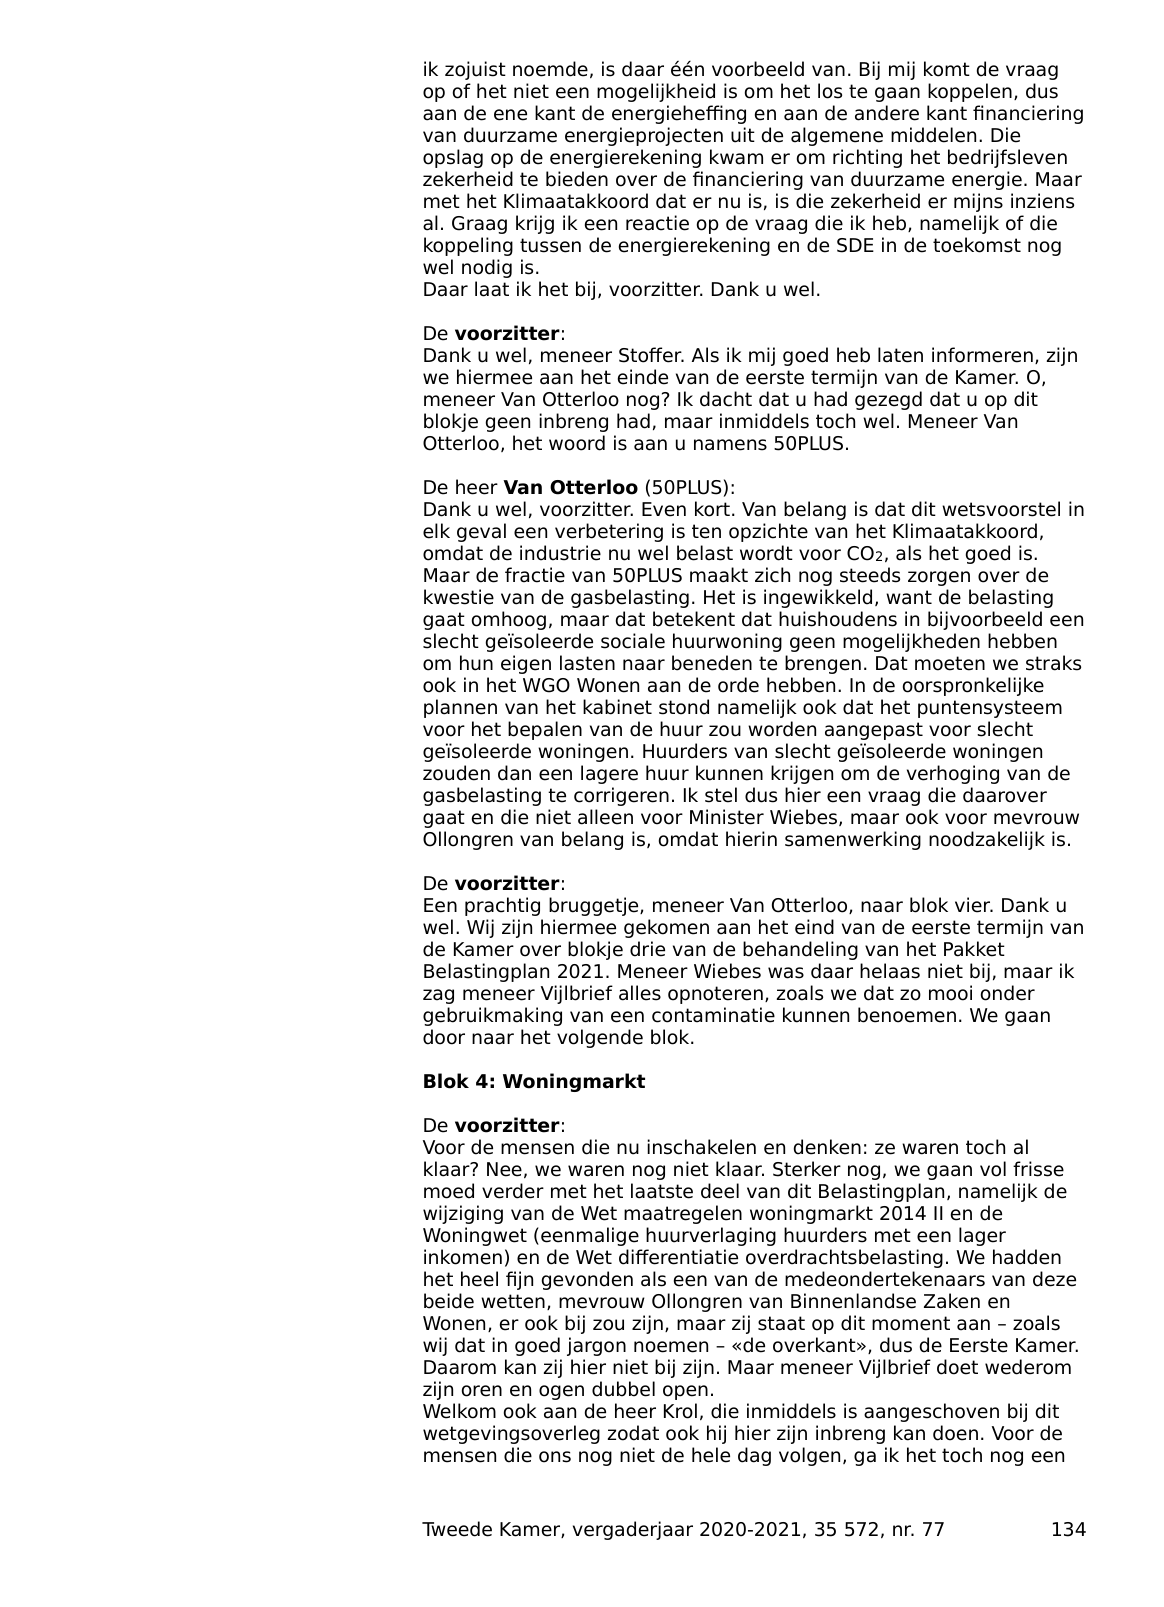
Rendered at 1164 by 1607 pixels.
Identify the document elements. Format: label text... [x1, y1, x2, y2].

text Dank u wel, meneer Stoffer. Als ik mij goed heb laten informeren, zijn we hiermee aan het einde van de eerste termijn van de Kamer. O, meneer Van Otterloo nog? Ik dacht dat u had gezegd dat u op dit blokje geen inbreng had, maar inmiddels toch wel. Meneer Van Otterloo, het woord is aan u namens 50PLUS. [422, 345, 1087, 455]
text ik zojuist noemde, is daar één voorbeeld van. Bij mij komt de vraag op of het niet een mogelijkheid is om het los te gaan koppelen, dus aan de ene kant de energieheffing en aan de andere kant financiering van duurzame energieprojecten uit de algemene middelen. Die opslag op de energierekening kwam er om richting het bedrijfsleven zekerheid te bieden over de financiering van duurzame energie. Maar met het Klimaatakkoord dat er nu is, is die zekerheid er mijns inziens al. Graag krijg ik een reactie op de vraag die ik heb, namelijk of die koppeling tussen de energierekening en de SDE in de toekomst nog wel nodig is. [422, 59, 1087, 279]
text De voorzitter: [422, 323, 1087, 345]
text Een prachtig bruggetje, meneer Van Otterloo, naar blok vier. Dank u wel. Wij zijn hiermee gekomen aan het eind van de eerste termijn van de Kamer over blokje drie van de behandeling van het Pakket Belastingplan 2021. Meneer Wiebes was daar helaas niet bij, maar ik zag meneer Vijlbrief alles opnoteren, zoals we dat zo mooi onder gebruikmaking van een contaminatie kunnen benoemen. We gaan door naar het volgende blok. [422, 895, 1087, 1049]
text De voorzitter: [422, 873, 1087, 895]
text Welkom ook aan de heer Krol, die inmiddels is aangeschoven bij dit wetgevingsoverleg zodat ook hij hier zijn inbreng kan doen. Voor de mensen die ons nog niet de hele dag volgen, ga ik het toch nog een [422, 1401, 1087, 1467]
text Dank u wel, voorzitter. Even kort. Van belang is dat dit wetsvoorstel in elk geval een verbetering is ten opzichte van het Klimaatakkoord, omdat de industrie nu wel belast wordt voor CO2, als het goed is. Maar de fractie van 50PLUS maakt zich nog steeds zorgen over de kwestie van de gasbelasting. Het is ingewikkeld, want de belasting gaat omhoog, maar dat betekent dat huishoudens in bijvoorbeeld een slecht geïsoleerde sociale huurwoning geen mogelijkheden hebben om hun eigen lasten naar beneden te brengen. Dat moeten we straks ook in het WGO Wonen aan de orde hebben. In de oorspronkelijke plannen van het kabinet stond namelijk ook dat het puntensysteem voor het bepalen van de huur zou worden aangepast voor slecht geïsoleerde woningen. Huurders van slecht geïsoleerde woningen zouden dan een lagere huur kunnen krijgen om de verhoging van de gasbelasting te corrigeren. Ik stel dus hier een vraag die daarover gaat en die niet alleen voor Minister Wiebes, maar ook voor mevrouw Ollongren van belang is, omdat hierin samenwerking noodzakelijk is. [422, 499, 1087, 851]
text Voor de mensen die nu inschakelen en denken: ze waren toch al klaar? Nee, we waren nog niet klaar. Sterker nog, we gaan vol frisse moed verder met het laatste deel van dit Belastingplan, namelijk de wijziging van de Wet maatregelen woningmarkt 2014 II en de Woningwet (eenmalige huurverlaging huurders met een lager inkomen) en de Wet differentiatie overdrachtsbelasting. We hadden het heel fijn gevonden als een van de medeondertekenaars van deze beide wetten, mevrouw Ollongren van Binnenlandse Zaken en Wonen, er ook bij zou zijn, maar zij staat op dit moment aan – zoals wij dat in goed jargon noemen – «de overkant», dus de Eerste Kamer. Daarom kan zij hier niet bij zijn. Maar meneer Vijlbrief doet wederom zijn oren en ogen dubbel open. [422, 1137, 1087, 1401]
text De voorzitter: [422, 1115, 1087, 1137]
text De heer Van Otterloo (50PLUS): [422, 477, 1087, 499]
text Daar laat ik het bij, voorzitter. Dank u wel. [422, 279, 1087, 301]
subtitle Blok 4: Woningmarkt [422, 1071, 1087, 1093]
